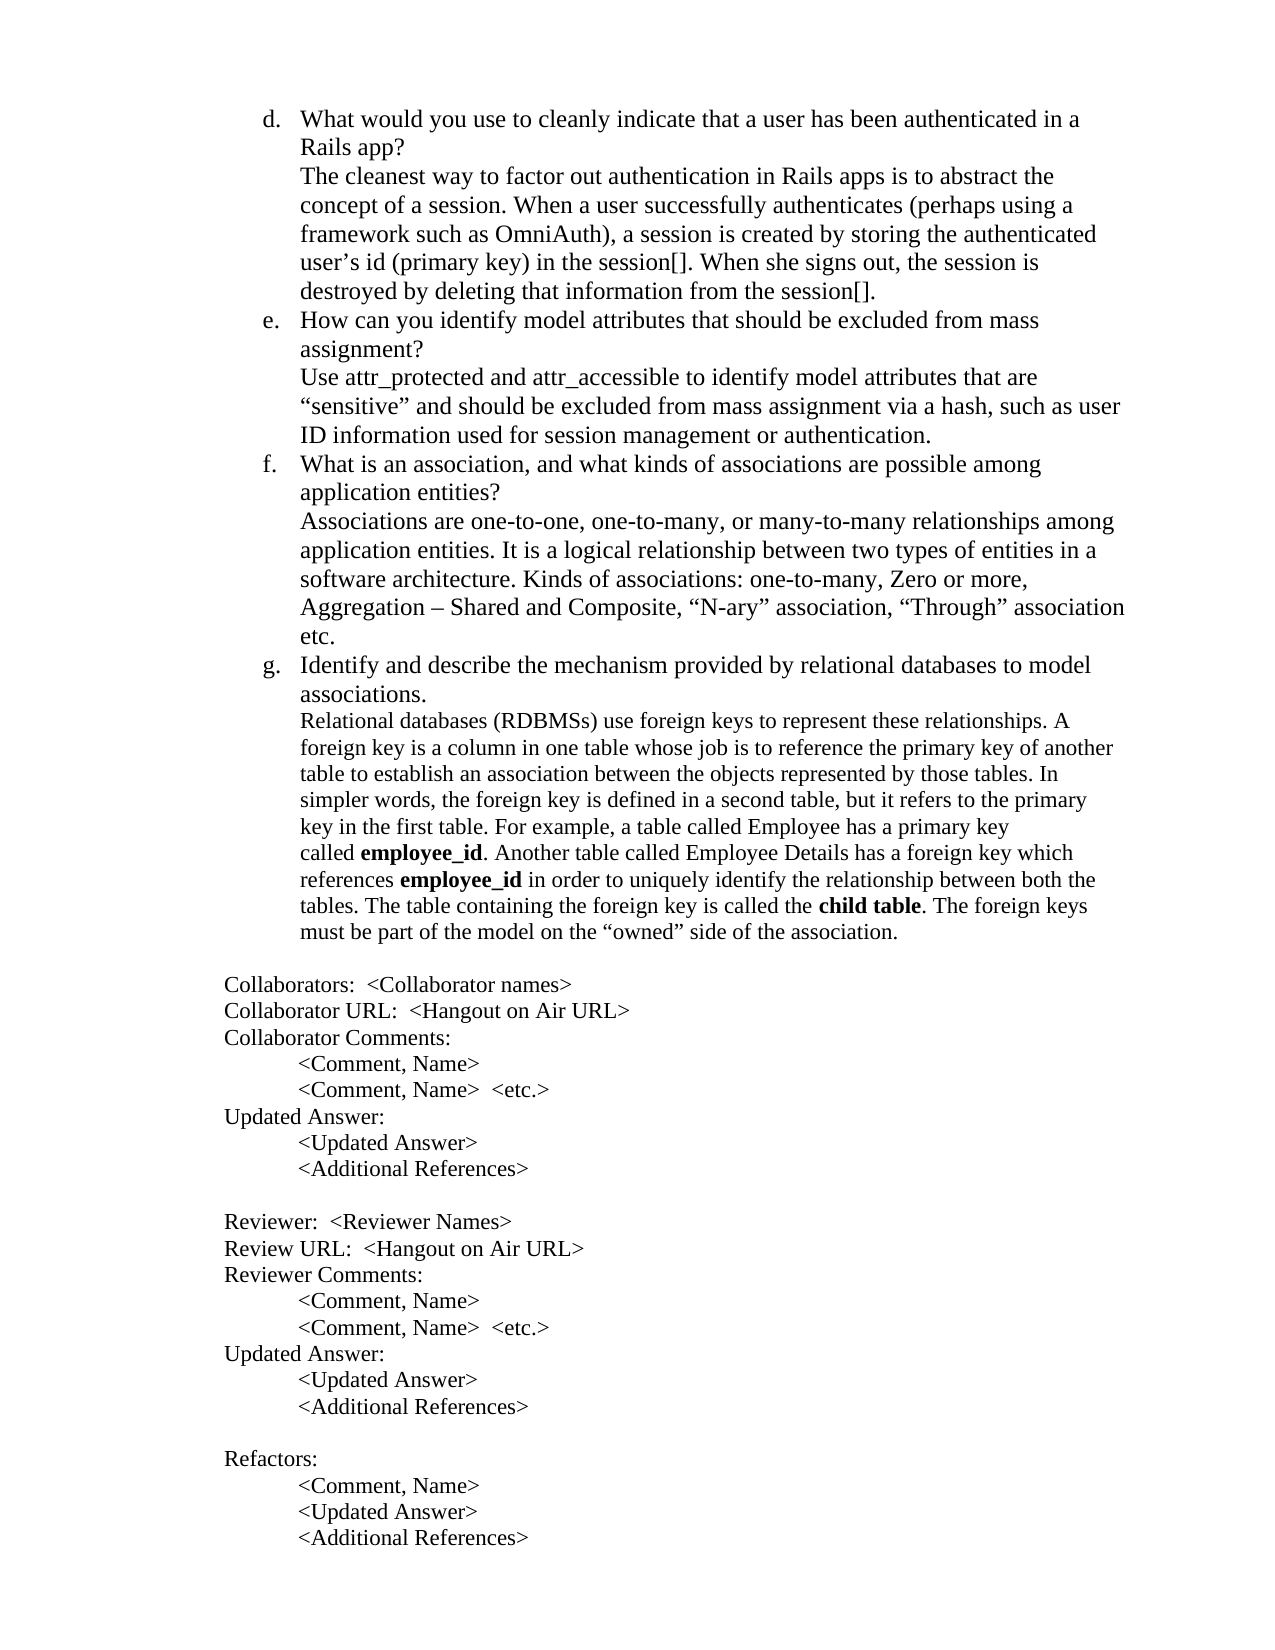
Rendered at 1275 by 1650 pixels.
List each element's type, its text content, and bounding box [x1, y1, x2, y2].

list Identify and describe the mechanism provided by relational databases to model associations. [262, 650, 1125, 707]
text <Comment, Name> <etc.> [298, 1314, 1125, 1340]
text <Comment, Name> [298, 1287, 1125, 1314]
text Updated Answer: [224, 1103, 1125, 1129]
list What would you use to cleanly indicate that a user has been authenticated in a Rails app? [262, 104, 1125, 161]
text <Additional References> [298, 1393, 1125, 1419]
text <Updated Answer> [298, 1366, 1125, 1393]
text <Comment, Name> <Comment, Name> <etc.> [298, 1050, 1125, 1103]
text <Additional References> [298, 1156, 1125, 1182]
text Associations are one-to-one, one-to-many, or many-to-many relationships among application entities. It is a logical relationship between two types of entities in a software architecture. Kinds of associations: one-to-many, Zero or more, Aggregation – Shared and Composite, “N-ary” association, “Through” association etc. [300, 506, 1125, 650]
text <Additional References> [298, 1524, 1125, 1551]
text Updated Answer: [224, 1340, 1125, 1366]
text Review URL: <Hangout on Air URL> [224, 1234, 1125, 1261]
text Collaborator Comments: [224, 1024, 1125, 1050]
text Use attr_protected and attr_accessible to identify model attributes that are “sensitive” and should be excluded from mass assignment via a hash, such as user ID information used for session management or authentication. [300, 362, 1125, 449]
list What is an association, and what kinds of associations are possible among application entities? [262, 449, 1125, 506]
text Reviewer Comments: [224, 1261, 1125, 1287]
text Relational databases (RDBMSs) use foreign keys to represent these relationships. A foreign key is a column in one table whose job is to reference the primary key of another table to establish an association between the objects represented by those tables. In simpler words, the foreign key is defined in a second table, but it refers to the primary key in the first table. For example, a table called Employee has a primary key called employee_id. Another table called Employee Details has a foreign key which references employee_id in order to uniquely identify the relationship between both the tables. The table containing the foreign key is called the child table. The foreign keys must be part of the model on the “owned” side of the association. [300, 707, 1125, 945]
list How can you identify model attributes that should be excluded from mass assignment? [262, 305, 1125, 362]
text <Updated Answer> [298, 1498, 1125, 1524]
text Collaborator URL: <Hangout on Air URL> [224, 997, 1125, 1024]
text Refactors: [224, 1445, 1125, 1472]
text Collaborators: <Collaborator names> [224, 971, 1125, 997]
text Reviewer: <Reviewer Names> [224, 1208, 1125, 1234]
text <Updated Answer> [298, 1129, 1125, 1156]
text <Comment, Name> [298, 1472, 1125, 1498]
text The cleanest way to factor out authentication in Rails apps is to abstract the concept of a session. When a user successfully authenticates (perhaps using a framework such as OmniAuth), a session is created by storing the authenticated user’s id (primary key) in the session[]. When she signs out, the session is destroyed by deleting that information from the session[]. [300, 161, 1125, 305]
